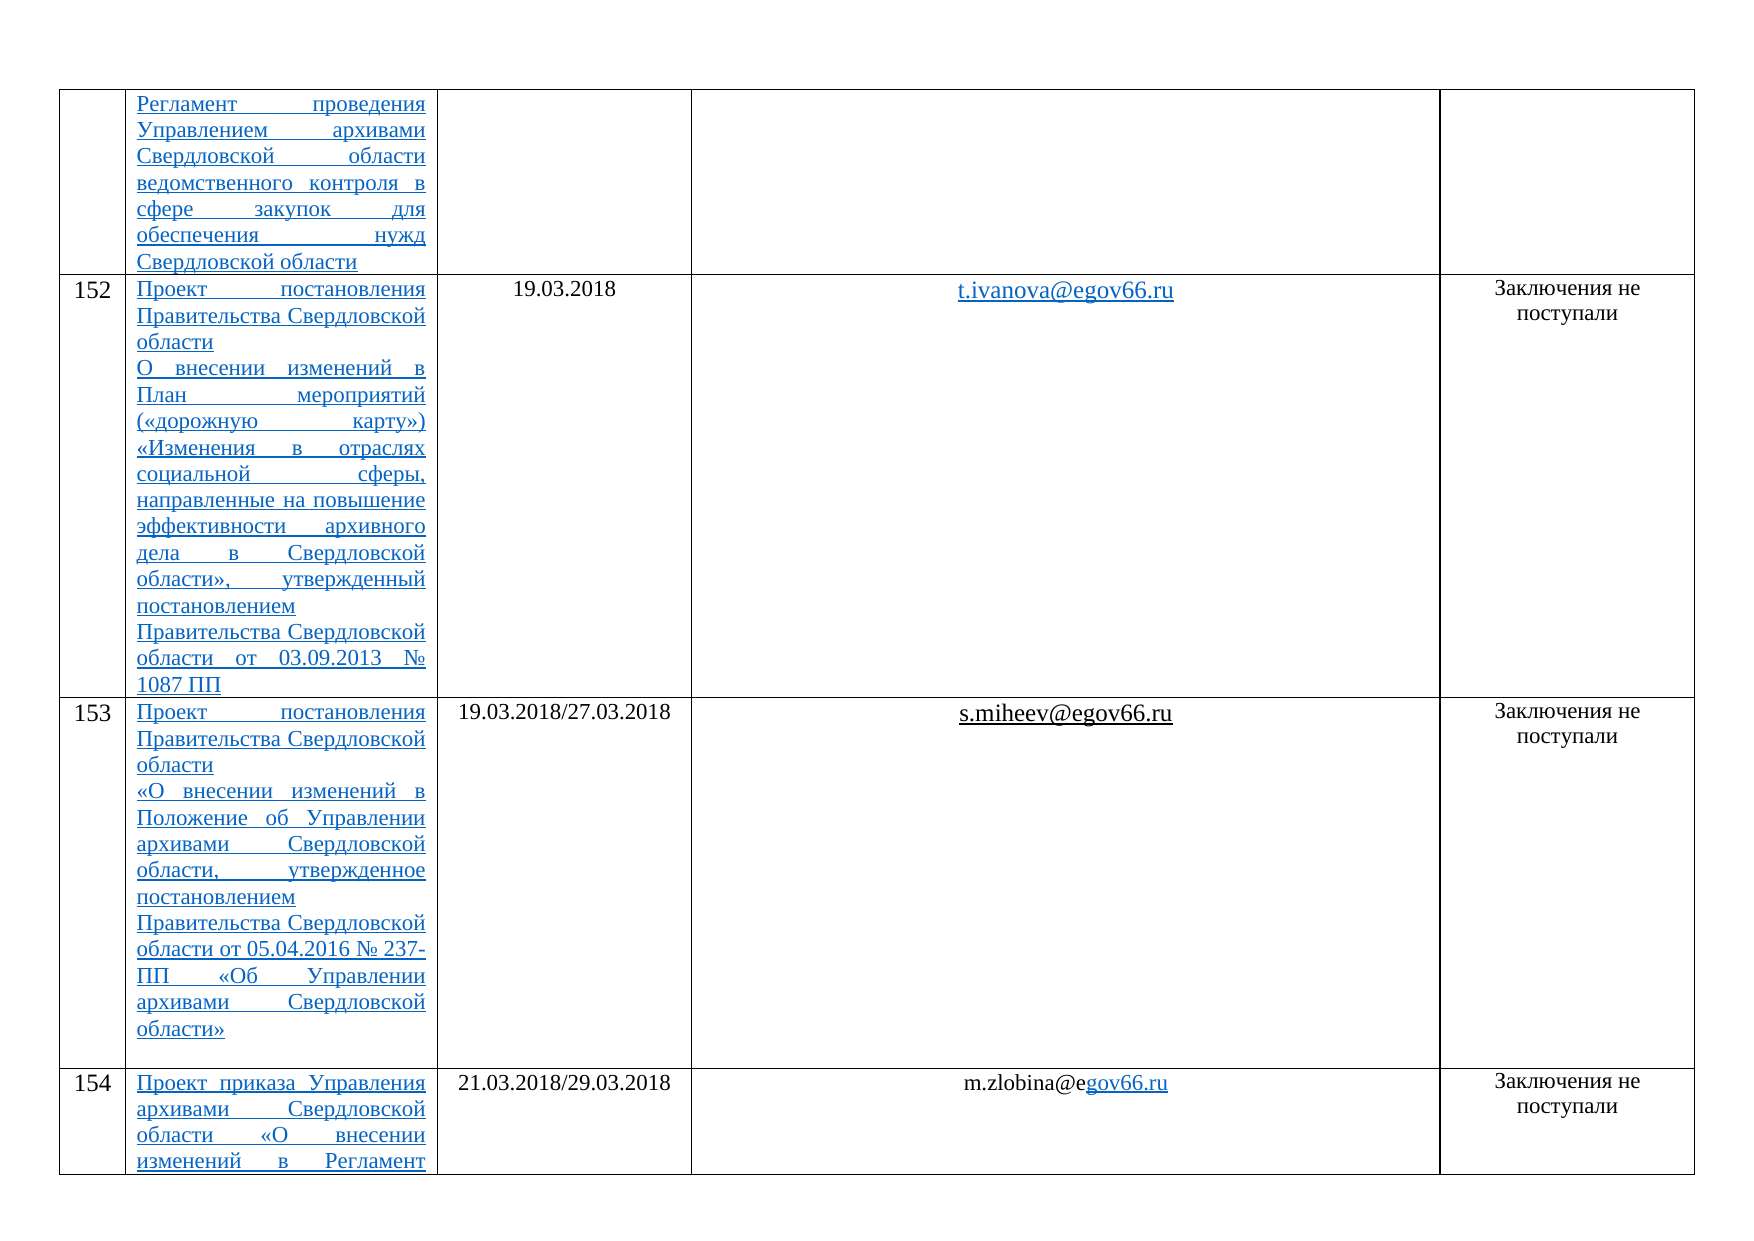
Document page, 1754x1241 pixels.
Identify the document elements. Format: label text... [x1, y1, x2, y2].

table_cell [1441, 90, 1694, 274]
table_cell Проект постановления Правительства Свердловской области О внесении изменений в План мероприятий («дорожную карту») «Изменения в отраслях социальной сферы, направленные на повышение эффективности архивного дела в Свердловской области», утвержденный постановлением Правительства Свердловской области от 03.09.2013 № 1087 ПП [126, 275, 437, 697]
table_cell Заключения не поступали [1441, 275, 1694, 697]
table_cell 19.03.2018/27.03.2018 [438, 698, 691, 1067]
table_cell 152 [60, 275, 125, 697]
table_cell m.zlobina@egov66.ru [692, 1069, 1439, 1174]
table_cell 154 [60, 1069, 125, 1174]
table_cell Проект постановления Правительства Свердловской области «О внесении изменений в Положение об Управлении архивами Свердловской области, утвержденное постановлением Правительства Свердловской области от 05.04.2016 № 237-ПП «Об Управлении архивами Свердловской области» [126, 698, 437, 1067]
table_cell [60, 90, 125, 274]
table_cell t.ivanova@egov66.ru [692, 275, 1439, 697]
table_cell 19.03.2018 [438, 275, 691, 697]
table_cell Заключения не поступали [1441, 1069, 1694, 1174]
table_cell Заключения не поступали [1441, 698, 1694, 1067]
table_cell s.miheev@egov66.ru [692, 698, 1439, 1067]
table_cell [692, 90, 1439, 274]
table_cell 153 [60, 698, 125, 1067]
table_cell Регламент проведения Управлением архивами Свердловской области ведомственного контроля в сфере закупок для обеспечения нужд Свердловской области [126, 90, 437, 274]
table_cell 21.03.2018/29.03.2018 [438, 1069, 691, 1174]
table_cell Проект приказа Управления архивами Свердловской области «О внесении изменений в Регламент [126, 1069, 437, 1174]
table_cell [438, 90, 691, 274]
